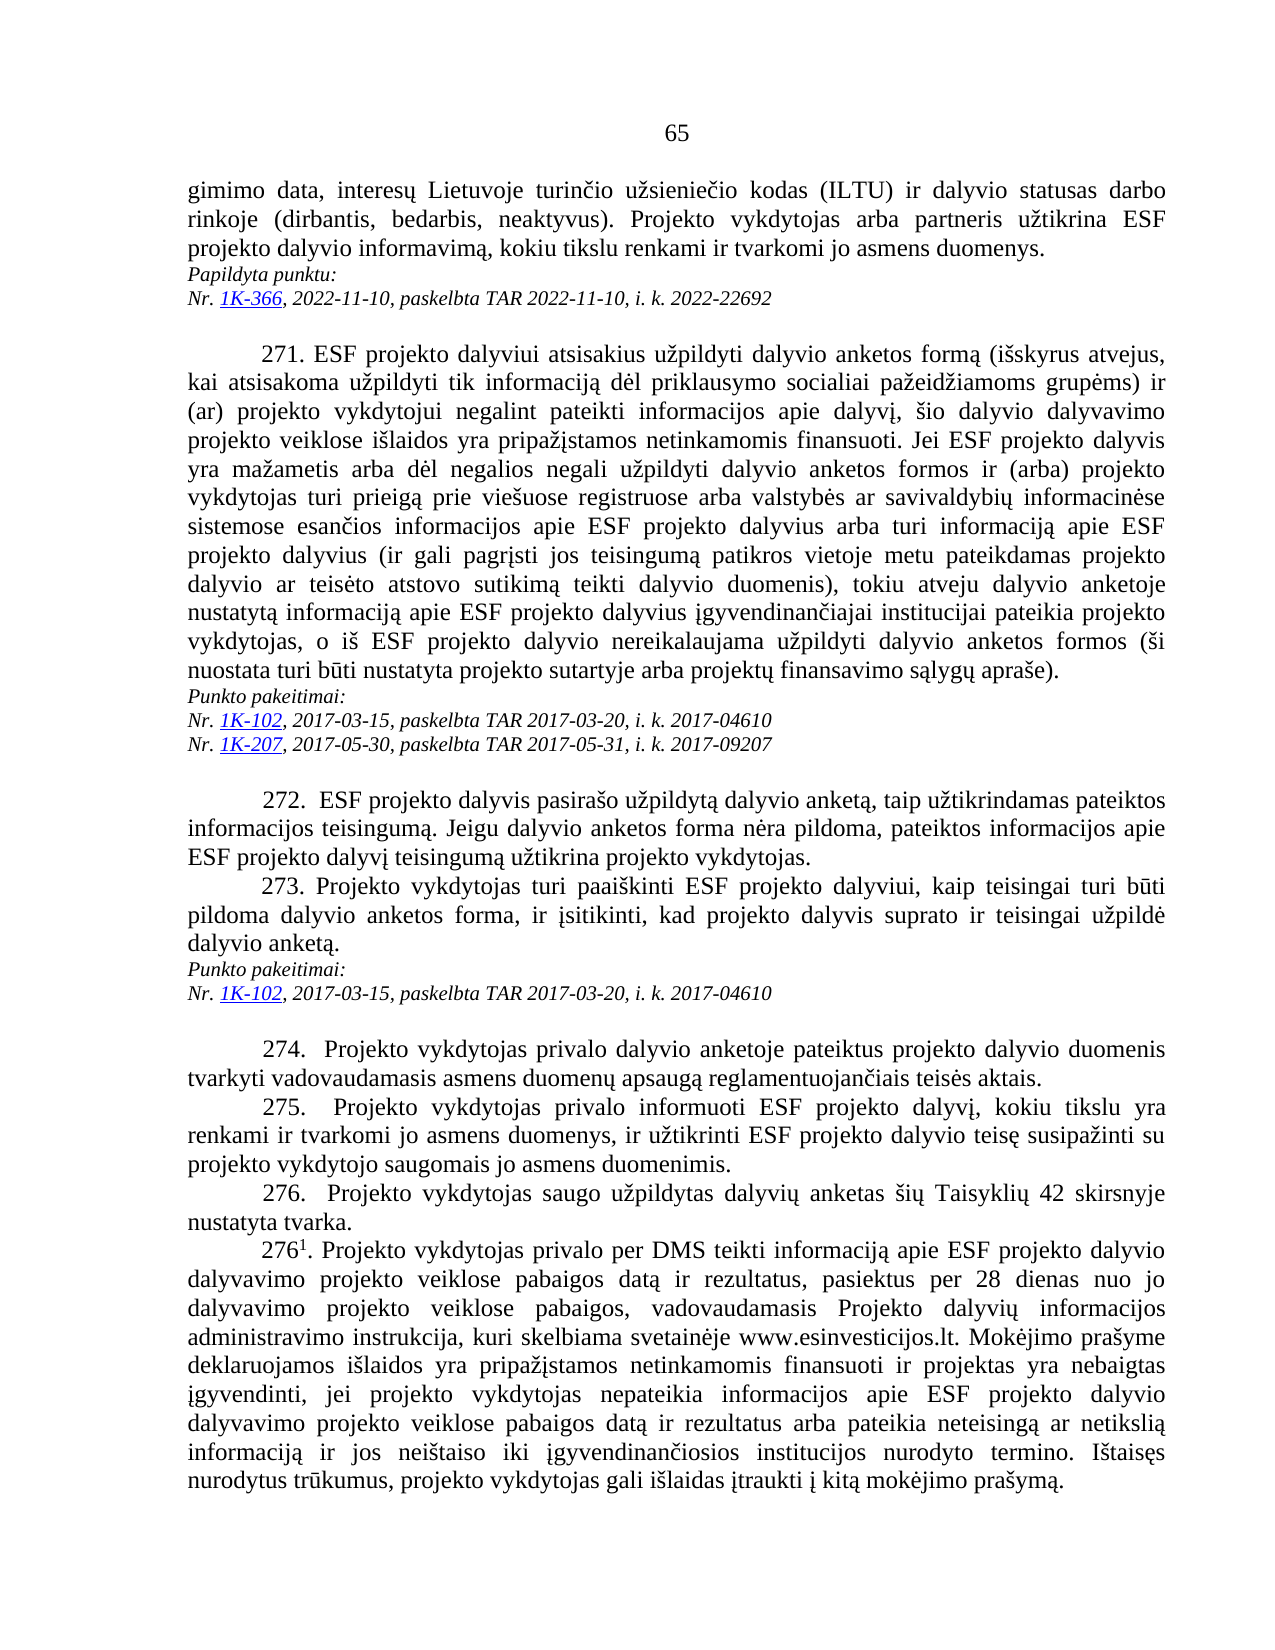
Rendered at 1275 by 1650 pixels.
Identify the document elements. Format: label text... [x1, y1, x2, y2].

text Punkto pakeitimai: [187, 684, 1167, 708]
text Nr. 1K-102, 2017-03-15, paskelbta TAR 2017-03-20, i. k. 2017-04610 [187, 708, 1167, 732]
text Punkto pakeitimai: [187, 957, 1167, 981]
text 272. ESF projekto dalyvis pasirašo užpildytą dalyvio anketą, taip užtikrindamas pateiktos informacijos teisingumą. Jeigu dalyvio anketos forma nėra pildoma, pateiktos informacijos apie ESF projekto dalyvį teisingumą užtikrina projekto vykdytojas. [187, 785, 1167, 871]
text Papildyta punktu: [187, 262, 1167, 286]
text Nr. 1K-366, 2022-11-10, paskelbta TAR 2022-11-10, i. k. 2022-22692 [187, 286, 1167, 310]
text 2761. Projekto vykdytojas privalo per DMS teikti informaciją apie ESF projekto dalyvio dalyvavimo projekto veiklose pabaigos datą ir rezultatus, pasiektus per 28 dienas nuo jo dalyvavimo projekto veiklose pabaigos, vadovaudamasis Projekto dalyvių informacijos administravimo instrukcija, kuri skelbiama svetainėje www.esinvesticijos.lt. Mokėjimo prašyme deklaruojamos išlaidos yra pripažįstamos netinkamomis finansuoti ir projektas yra nebaigtas įgyvendinti, jei projekto vykdytojas nepateikia informacijos apie ESF projekto dalyvio dalyvavimo projekto veiklose pabaigos datą ir rezultatus arba pateikia neteisingą ar netikslią informaciją ir jos neištaiso iki įgyvendinančiosios institucijos nurodyto termino. Ištaisęs nurodytus trūkumus, projekto vykdytojas gali išlaidas įtraukti į kitą mokėjimo prašymą. [187, 1235, 1167, 1494]
text 275. Projekto vykdytojas privalo informuoti ESF projekto dalyvį, kokiu tikslu yra renkami ir tvarkomi jo asmens duomenys, ir užtikrinti ESF projekto dalyvio teisę susipažinti su projekto vykdytojo saugomais jo asmens duomenimis. [187, 1092, 1167, 1178]
text 273. Projekto vykdytojas turi paaiškinti ESF projekto dalyviui, kaip teisingai turi būti pildoma dalyvio anketos forma, ir įsitikinti, kad projekto dalyvis suprato ir teisingai užpildė dalyvio anketą. [187, 871, 1167, 957]
text Nr. 1K-102, 2017-03-15, paskelbta TAR 2017-03-20, i. k. 2017-04610 [187, 981, 1167, 1005]
text 271. ESF projekto dalyviui atsisakius užpildyti dalyvio anketos formą (išskyrus atvejus, kai atsisakoma užpildyti tik informaciją dėl priklausymo socialiai pažeidžiamoms grupėms) ir (ar) projekto vykdytojui negalint pateikti informacijos apie dalyvį, šio dalyvio dalyvavimo projekto veiklose išlaidos yra pripažįstamos netinkamomis finansuoti. Jei ESF projekto dalyvis yra mažametis arba dėl negalios negali užpildyti dalyvio anketos formos ir (arba) projekto vykdytojas turi prieigą prie viešuose registruose arba valstybės ar savivaldybių informacinėse sistemose esančios informacijos apie ESF projekto dalyvius arba turi informaciją apie ESF projekto dalyvius (ir gali pagrįsti jos teisingumą patikros vietoje metu pateikdamas projekto dalyvio ar teisėto atstovo sutikimą teikti dalyvio duomenis), tokiu atveju dalyvio anketoje nustatytą informaciją apie ESF projekto dalyvius įgyvendinančiajai institucijai pateikia projekto vykdytojas, o iš ESF projekto dalyvio nereikalaujama užpildyti dalyvio anketos formos (ši nuostata turi būti nustatyta projekto sutartyje arba projektų finansavimo sąlygų apraše). [187, 339, 1167, 684]
text Nr. 1K-207, 2017-05-30, paskelbta TAR 2017-05-31, i. k. 2017-09207 [187, 732, 1167, 756]
text gimimo data, interesų Lietuvoje turinčio užsieniečio kodas (ILTU) ir dalyvio statusas darbo rinkoje (dirbantis, bedarbis, neaktyvus). Projekto vykdytojas arba partneris užtikrina ESF projekto dalyvio informavimą, kokiu tikslu renkami ir tvarkomi jo asmens duomenys. [187, 176, 1167, 262]
text 274. Projekto vykdytojas privalo dalyvio anketoje pateiktus projekto dalyvio duomenis tvarkyti vadovaudamasis asmens duomenų apsaugą reglamentuojančiais teisės aktais. [187, 1034, 1167, 1092]
text 276. Projekto vykdytojas saugo užpildytas dalyvių anketas šių Taisyklių 42 skirsnyje nustatyta tvarka. [187, 1178, 1167, 1235]
